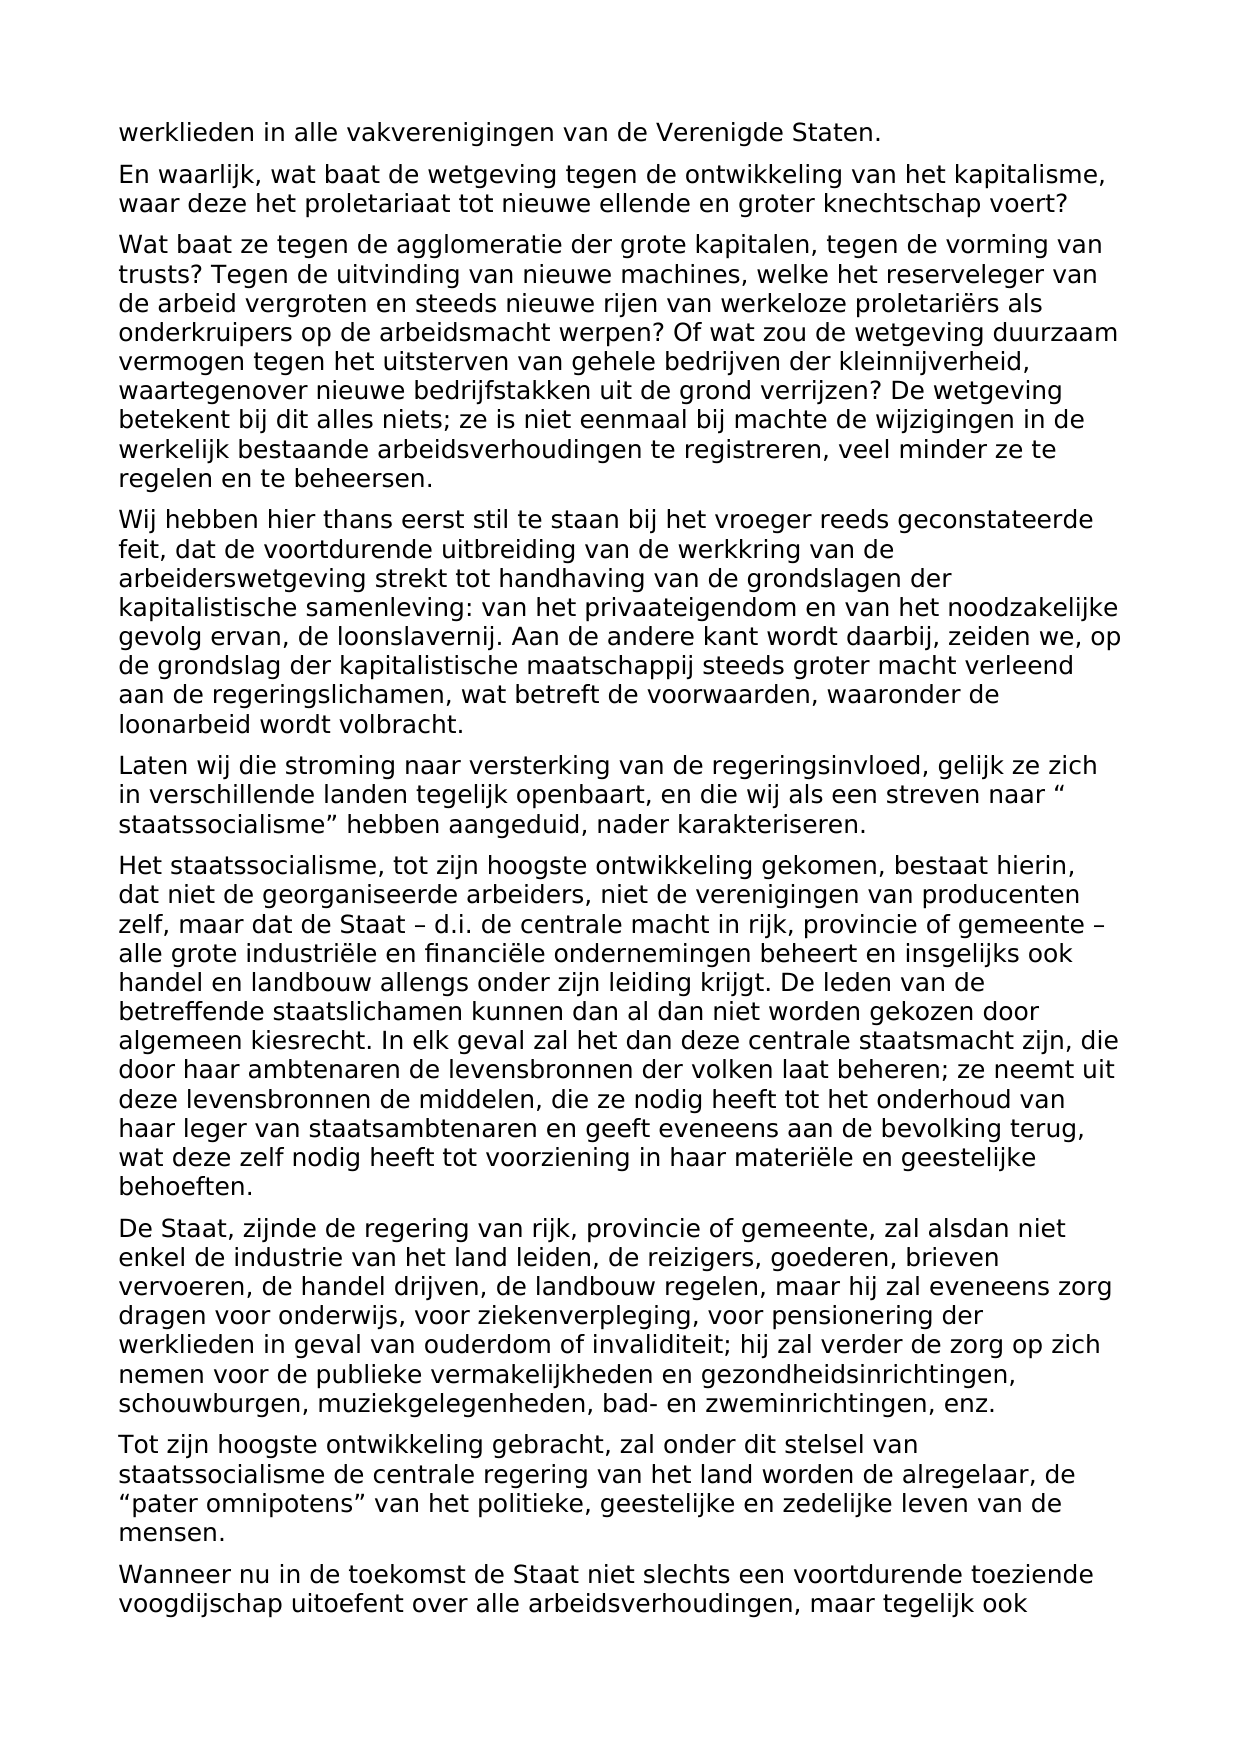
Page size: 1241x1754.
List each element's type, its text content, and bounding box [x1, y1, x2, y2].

text werklieden in alle vakverenigingen van de Verenigde Staten. [118, 118, 1122, 147]
text De Staat, zijnde de regering van rijk, provincie of gemeente, zal alsdan niet enkel de industrie van het land leiden, de reizigers, goederen, brieven vervoeren, de handel drijven, de landbouw regelen, maar hij zal eveneens zorg dragen voor onderwijs, voor ziekenverpleging, voor pensionering der werklieden in geval van ouderdom of invaliditeit; hij zal verder de zorg op zich nemen voor de publieke vermakelijkheden en gezondheidsinrichtingen, schouwburgen, muziekgelegenheden, bad- en zweminrichtingen, enz. [118, 1214, 1122, 1418]
text Wij hebben hier thans eerst stil te staan bij het vroeger reeds geconstateerde feit, dat de voortdurende uitbreiding van de werkkring van de arbeiderswetgeving strekt tot handhaving van de grondslagen der kapitalistische samenleving: van het privaateigendom en van het noodzakelijke gevolg ervan, de loonslavernij. Aan de andere kant wordt daarbij, zeiden we, op de grondslag der kapitalistische maatschappij steeds groter macht verleend aan de regeringslichamen, wat betreft de voorwaarden, waaronder de loonarbeid wordt volbracht. [118, 506, 1122, 739]
text Laten wij die stroming naar versterking van de regeringsinvloed, gelijk ze zich in verschillende landen tegelijk openbaart, en die wij als een streven naar “ staatssocialisme” hebben aangeduid, nader karakteriseren. [118, 751, 1122, 839]
text En waarlijk, wat baat de wetgeving tegen de ontwikkeling van het kapitalisme, waar deze het proletariaat tot nieuwe ellende en groter knechtschap voert? [118, 160, 1122, 218]
text Tot zijn hoogste ontwikkeling gebracht, zal onder dit stelsel van staatssocialisme de centrale regering van het land worden de alregelaar, de “pater omnipotens” van het politieke, geestelijke en zedelijke leven van de mensen. [118, 1431, 1122, 1547]
text Wanneer nu in de toekomst de Staat niet slechts een voortdurende toeziende voogdijschap uitoefent over alle arbeidsverhoudingen, maar tegelijk ook [118, 1560, 1122, 1618]
text Wat baat ze tegen de agglomeratie der grote kapitalen, tegen de vorming van trusts? Tegen de uitvinding van nieuwe machines, welke het reserveleger van de arbeid vergroten en steeds nieuwe rijen van werkeloze proletariërs als onderkruipers op de arbeidsmacht werpen? Of wat zou de wetgeving duurzaam vermogen tegen het uitsterven van gehele bedrijven der kleinnijverheid, waartegenover nieuwe bedrijfstakken uit de grond verrijzen? De wetgeving betekent bij dit alles niets; ze is niet eenmaal bij machte de wijzigingen in de werkelijk bestaande arbeidsverhoudingen te registreren, veel minder ze te regelen en te beheersen. [118, 231, 1122, 493]
text Het staatssocialisme, tot zijn hoogste ontwikkeling gekomen, bestaat hierin, dat niet de georganiseerde arbeiders, niet de verenigingen van producenten zelf, maar dat de Staat – d.i. de centrale macht in rijk, provincie of gemeente – alle grote industriële en financiële ondernemingen beheert en insgelijks ook handel en landbouw allengs onder zijn leiding krijgt. De leden van de betreffende staatslichamen kunnen dan al dan niet worden gekozen door algemeen kiesrecht. In elk geval zal het dan deze centrale staatsmacht zijn, die door haar ambtenaren de levensbronnen der volken laat beheren; ze neemt uit deze levensbronnen de middelen, die ze nodig heeft tot het onderhoud van haar leger van staatsambtenaren en geeft eveneens aan de bevolking terug, wat deze zelf nodig heeft tot voorziening in haar materiële en geestelijke behoeften. [118, 851, 1122, 1201]
